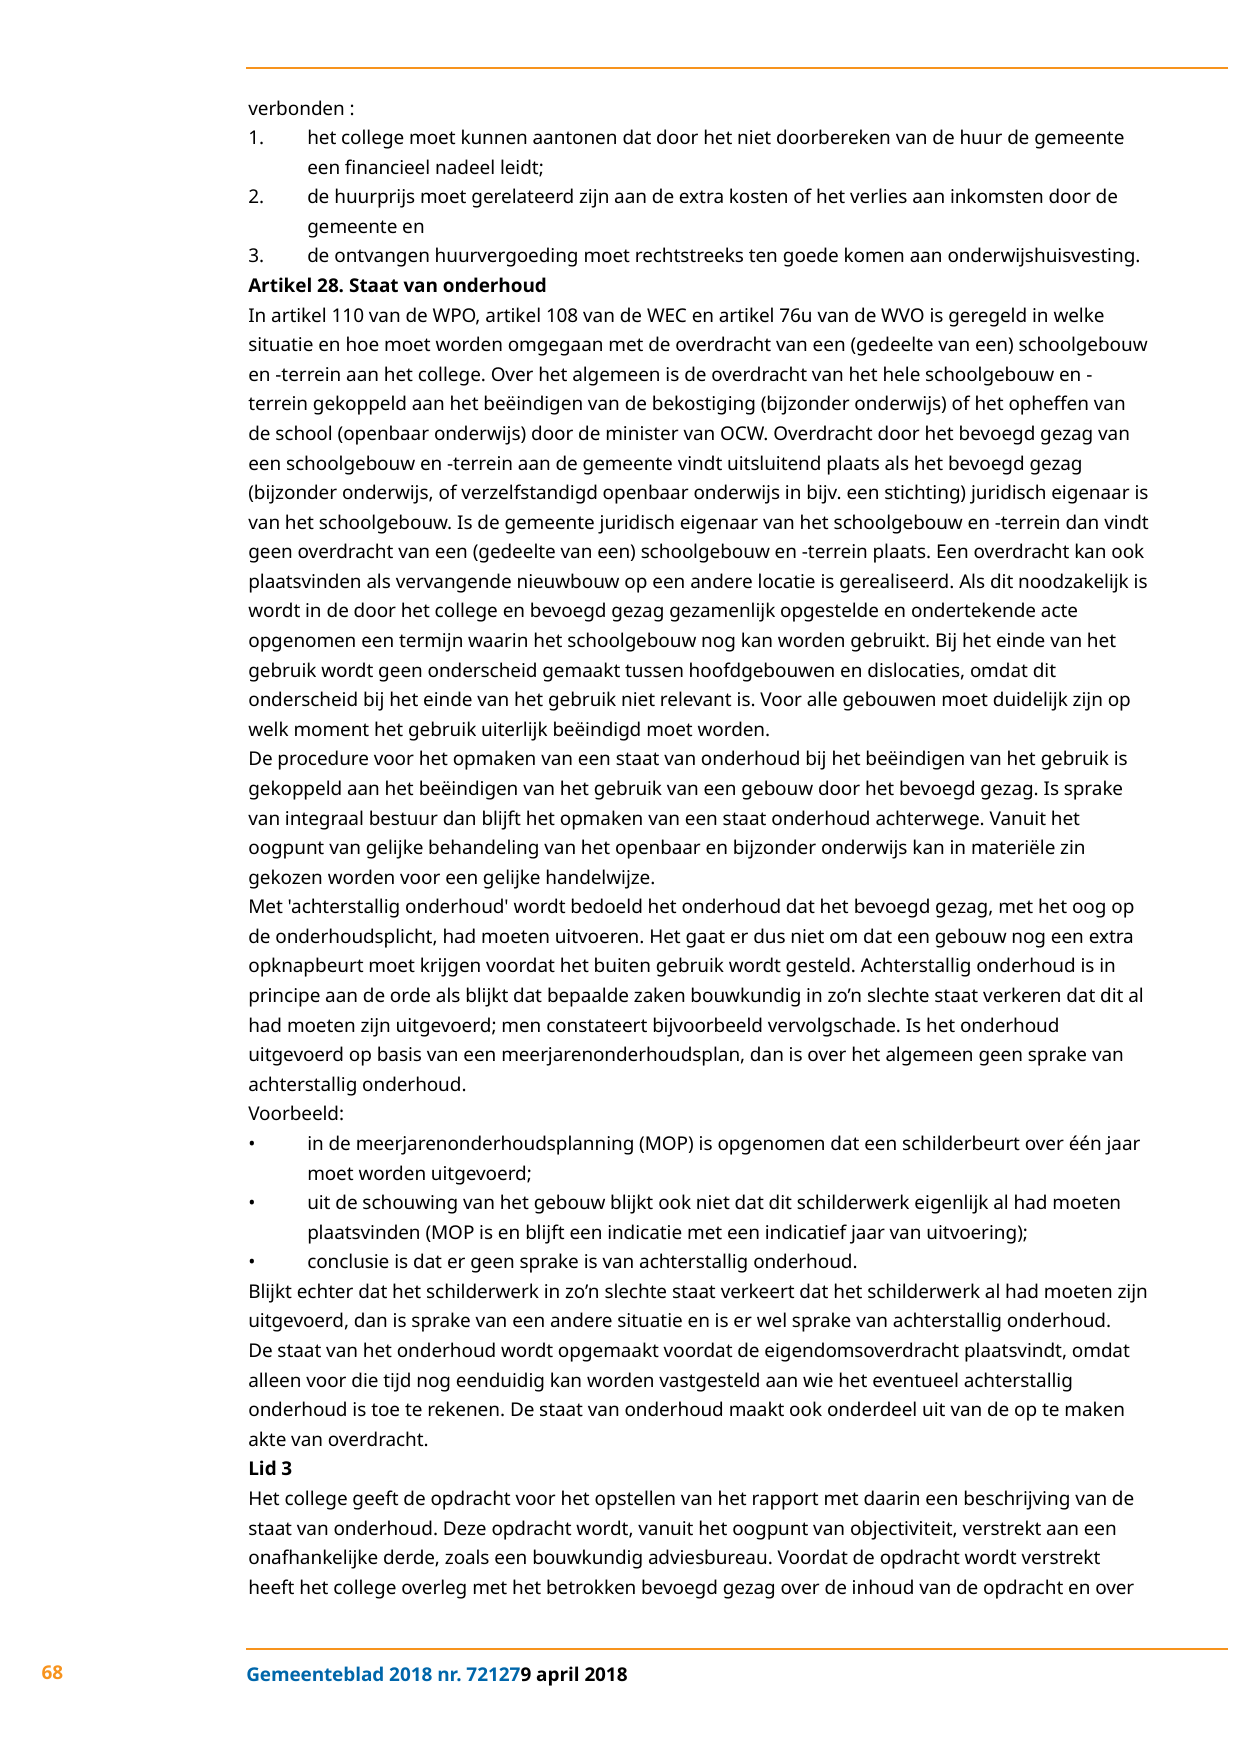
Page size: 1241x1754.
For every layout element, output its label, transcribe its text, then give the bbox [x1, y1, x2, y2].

list het college moet kunnen aantonen dat door het niet doorbereken van de huur de gemeente een financieel nadeel leidt; [248, 124, 1152, 180]
text De procedure voor het opmaken van een staat van onderhoud bij het beëindigen van het gebruik is gekoppeld aan het beëindigen van het gebruik van een gebouw door het bevoegd gezag. Is sprake van integraal bestuur dan blijft het opmaken van een staat onderhoud achterwege. Vanuit het oogpunt van gelijke behandeling van het openbaar en bijzonder onderwijs kan in materiële zin gekozen worden voor een gelijke handelwijze. [248, 746, 1152, 890]
text verbonden : [248, 95, 1152, 121]
text Het college geeft de opdracht voor het opstellen van het rapport met daarin een beschrijving van de staat van onderhoud. Deze opdracht wordt, vanuit het oogpunt van objectiviteit, verstrekt aan een onafhankelijke derde, zoals een bouwkundig adviesbureau. Voordat de opdracht wordt verstrekt heeft het college overleg met het betrokken bevoegd gezag over de inhoud van de opdracht en over [248, 1485, 1152, 1600]
list de huurprijs moet gerelateerd zijn aan de extra kosten of het verlies aan inkomsten door de gemeente en [248, 183, 1152, 239]
list in de meerjarenonderhoudsplanning (MOP) is opgenomen dat een schilderbeurt over één jaar moet worden uitgevoerd; [248, 1130, 1152, 1186]
text De staat van het onderhoud wordt opgemaakt voordat de eigendomsoverdracht plaatsvindt, omdat alleen voor die tijd nog eenduidig kan worden vastgesteld aan wie het eventueel achterstallig onderhoud is toe te rekenen. De staat van onderhoud maakt ook onderdeel uit van de op te maken akte van overdracht. [248, 1337, 1152, 1452]
text Artikel 28. Staat van onderhoud [248, 272, 1152, 298]
text Met 'achterstallig onderhoud' wordt bedoeld het onderhoud dat het bevoegd gezag, met het oog op de onderhoudsplicht, had moeten uitvoeren. Het gaat er dus niet om dat een gebouw nog een extra opknapbeurt moet krijgen voordat het buiten gebruik wordt gesteld. Achterstallig onderhoud is in principe aan de orde als blijkt dat bepaalde zaken bouwkundig in zo’n slechte staat verkeren dat dit al had moeten zijn uitgevoerd; men constateert bijvoorbeeld vervolgschade. Is het onderhoud uitgevoerd op basis van een meerjarenonderhoudsplan, dan is over het algemeen geen sprake van achterstallig onderhoud. [248, 893, 1152, 1097]
list conclusie is dat er geen sprake is van achterstallig onderhoud. [248, 1248, 1152, 1274]
text Voorbeeld: [248, 1101, 1152, 1126]
list de ontvangen huurvergoeding moet rechtstreeks ten goede komen aan onderwijshuisvesting. [248, 243, 1152, 268]
text Lid 3 [248, 1456, 1152, 1481]
text Blijkt echter dat het schilderwerk in zo’n slechte staat verkeert dat het schilderwerk al had moeten zijn uitgevoerd, dan is sprake van een andere situatie en is er wel sprake van achterstallig onderhoud. [248, 1278, 1152, 1333]
text In artikel 110 van de WPO, artikel 108 van de WEC en artikel 76u van de WVO is geregeld in welke situatie en hoe moet worden omgegaan met de overdracht van een (gedeelte van een) schoolgebouw en -terrein aan het college. Over het algemeen is de overdracht van het hele schoolgebouw en -terrein gekoppeld aan het beëindigen van de bekostiging (bijzonder onderwijs) of het opheffen van de school (openbaar onderwijs) door de minister van OCW. Overdracht door het bevoegd gezag van een schoolgebouw en -terrein aan de gemeente vindt uitsluitend plaats als het bevoegd gezag (bijzonder onderwijs, of verzelfstandigd openbaar onderwijs in bijv. een stichting) juridisch eigenaar is van het schoolgebouw. Is de gemeente juridisch eigenaar van het schoolgebouw en -terrein dan vindt geen overdracht van een (gedeelte van een) schoolgebouw en -terrein plaats. Een overdracht kan ook plaatsvinden als vervangende nieuwbouw op een andere locatie is gerealiseerd. Als dit noodzakelijk is wordt in de door het college en bevoegd gezag gezamenlijk opgestelde en ondertekende acte opgenomen een termijn waarin het schoolgebouw nog kan worden gebruikt. Bij het einde van het gebruik wordt geen onderscheid gemaakt tussen hoofdgebouwen en dislocaties, omdat dit onderscheid bij het einde van het gebruik niet relevant is. Voor alle gebouwen moet duidelijk zijn op welk moment het gebruik uiterlijk beëindigd moet worden. [248, 302, 1152, 742]
list uit de schouwing van het gebouw blijkt ook niet dat dit schilderwerk eigenlijk al had moeten plaatsvinden (MOP is en blijft een indicatie met een indicatief jaar van uitvoering); [248, 1189, 1152, 1245]
picture [41, 47, 231, 172]
